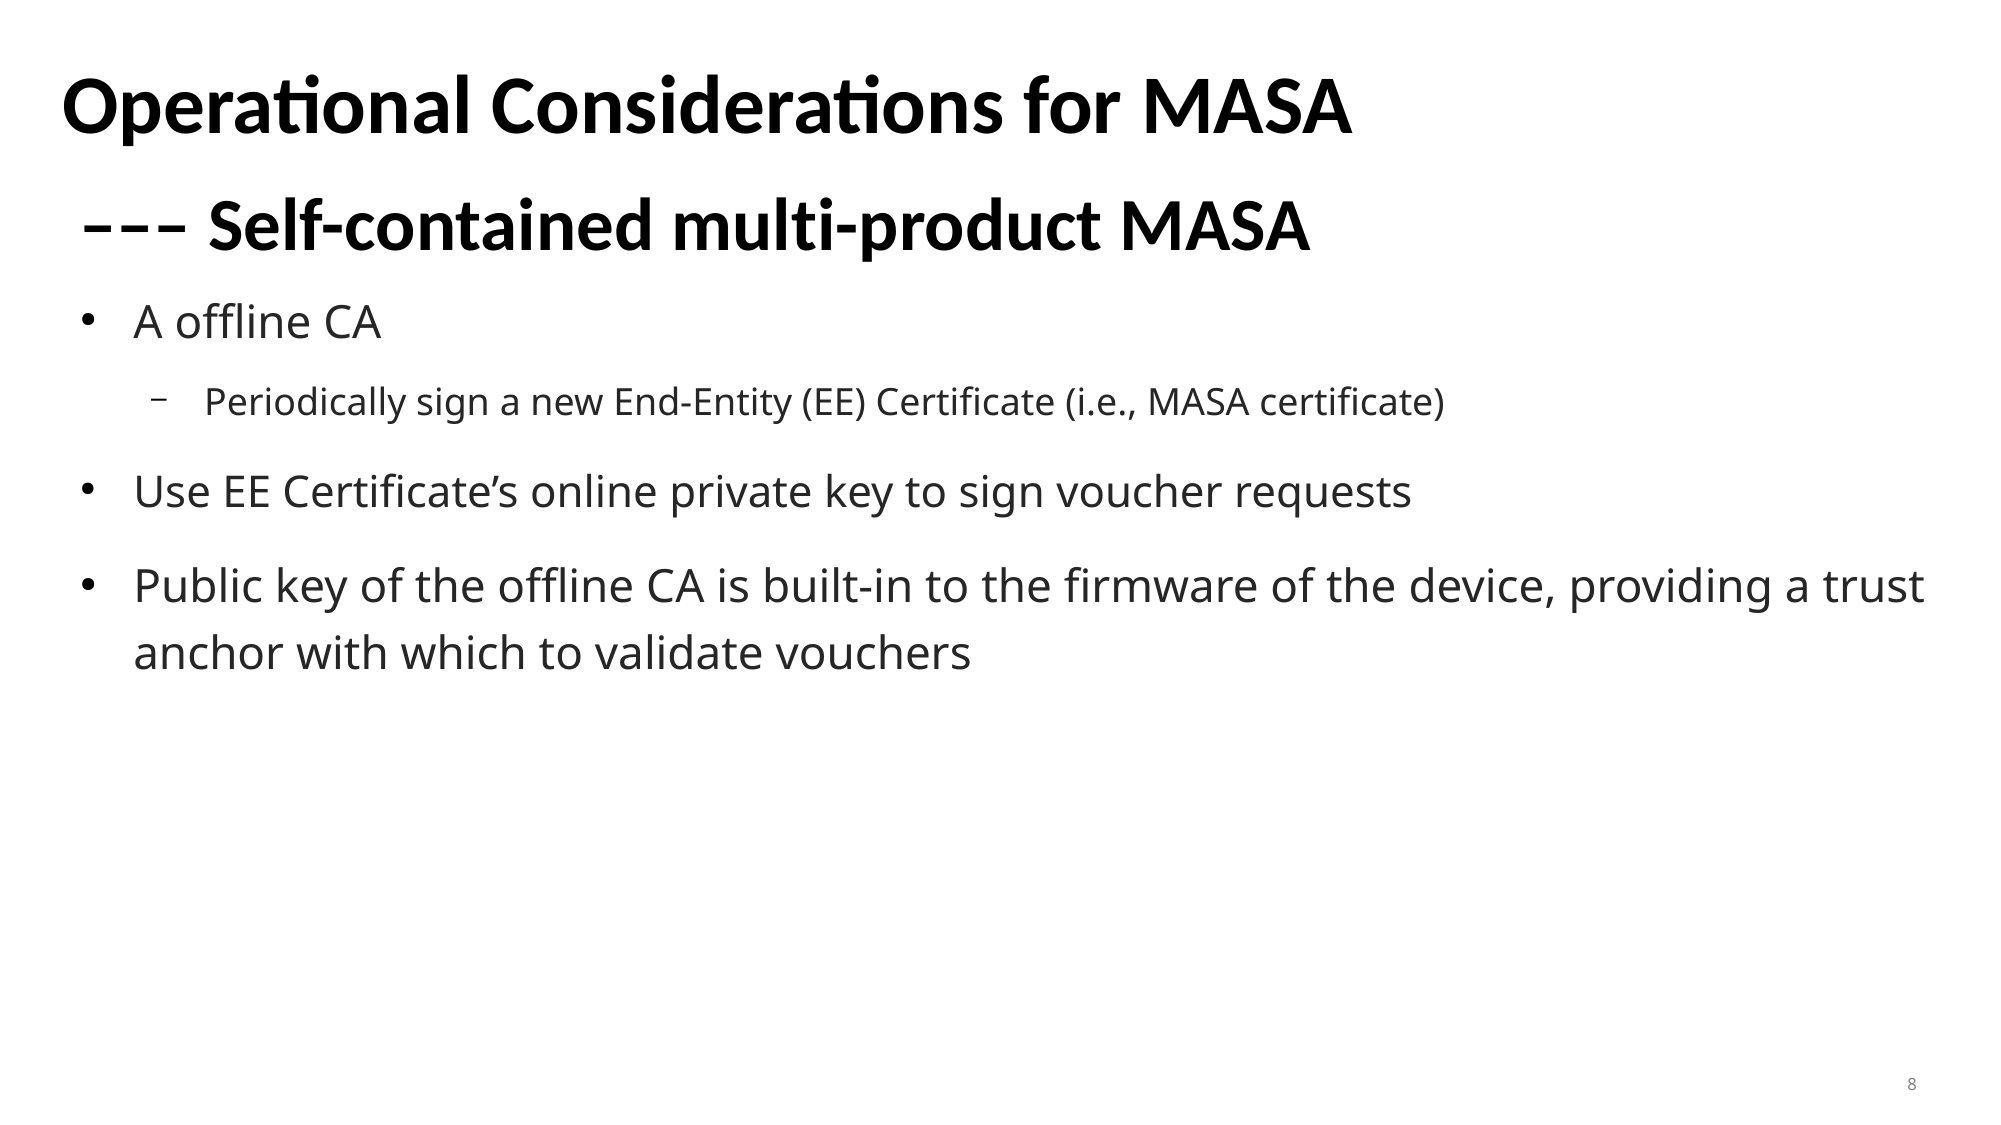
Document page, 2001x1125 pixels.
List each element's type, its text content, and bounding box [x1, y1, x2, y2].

title ––– Self-contained multi-product MASA [62, 180, 1835, 284]
list A offline CA Periodically sign a new End-Entity (EE) Certificate (i.e., MASA certificate) Use EE Certificate’s online private key to sign voucher requests Public key of the offline CA is built-in to the firmware of the device, providing a trust anchor with which to validate vouchers [62, 285, 1938, 1075]
title Operational Considerations for MASA [62, 37, 1938, 188]
